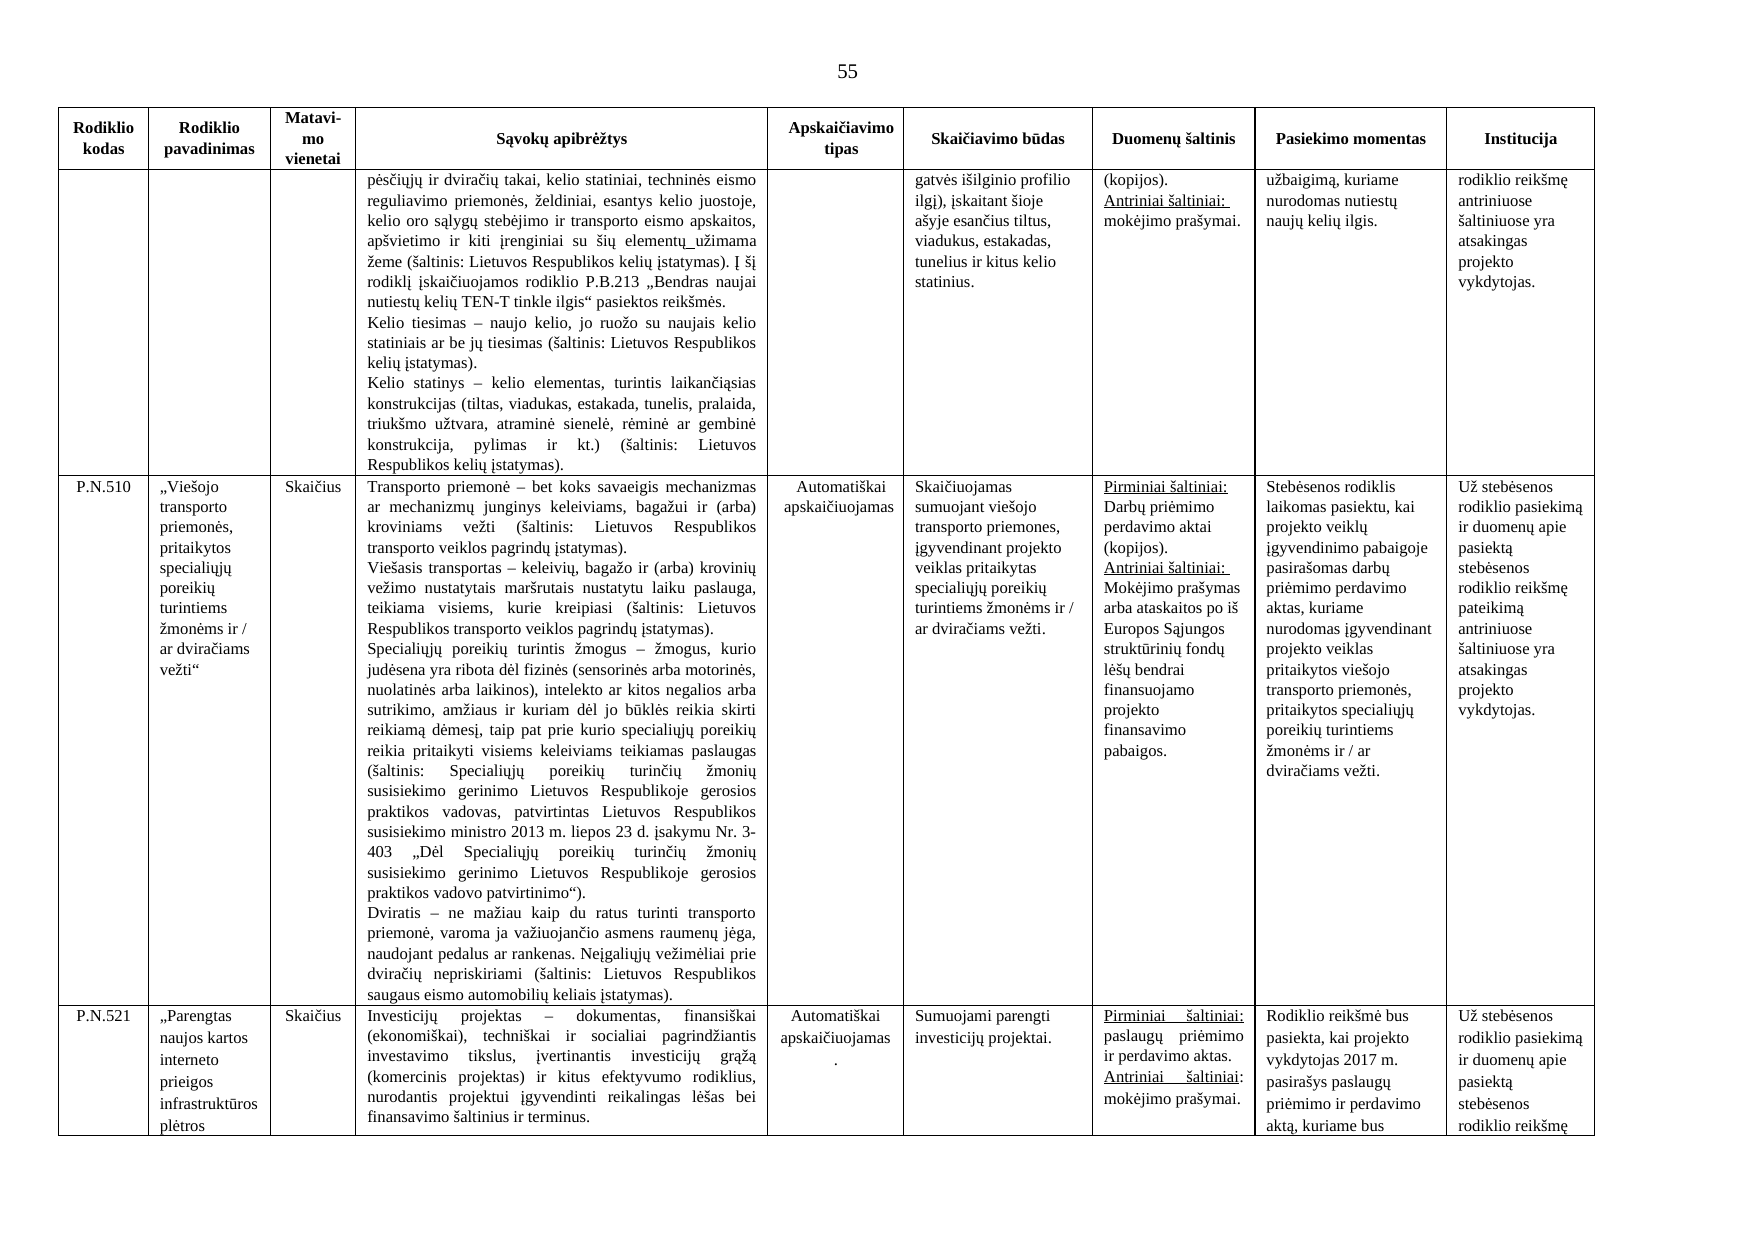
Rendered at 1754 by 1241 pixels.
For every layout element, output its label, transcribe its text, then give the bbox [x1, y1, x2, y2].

table_cell pėsčiųjų ir dviračių takai, kelio statiniai, techninės eismo reguliavimo priemonės, želdiniai, esantys kelio juostoje, kelio oro sąlygų stebėjimo ir transporto eismo apskaitos, apšvietimo ir kiti įrenginiai su šių elementų užimama žeme (šaltinis: Lietuvos Respublikos kelių įstatymas). Į šį rodiklį įskaičiuojamos rodiklio P.B.213 „Bendras naujai nutiestų kelių TEN-T tinkle ilgis“ pasiektos reikšmės. Kelio tiesimas – naujo kelio, jo ruožo su naujais kelio statiniais ar be jų tiesimas (šaltinis: Lietuvos Respublikos kelių įstatymas). Kelio statinys – kelio elementas, turintis laikančiąsias konstrukcijas (tiltas, viadukas, estakada, tunelis, pralaida, triukšmo užtvara, atraminė sienelė, rėminė ar gembinė konstrukcija, pylimas ir kt.) (šaltinis: Lietuvos Respublikos kelių įstatymas). [356, 170, 767, 475]
table_cell [59, 170, 148, 475]
table_cell [768, 170, 903, 475]
table_cell P.N.510 [59, 476, 148, 1004]
table_cell Automatiškai apskaičiuojamas [768, 476, 903, 1004]
table_cell rodiklio reikšmę antriniuose šaltiniuose yra atsakingas projekto vykdytojas. [1447, 170, 1594, 475]
table_header Skaičiavimo būdas [904, 108, 1092, 169]
table_header Duomenų šaltinis [1093, 108, 1254, 169]
table_header Matavi-mo vienetai [271, 108, 355, 169]
table_cell (kopijos). Antriniai šaltiniai: mokėjimo prašymai. [1093, 170, 1254, 475]
table_cell Stebėsenos rodiklis laikomas pasiektu, kai projekto veiklų įgyvendinimo pabaigoje pasirašomas darbų priėmimo perdavimo aktas, kuriame nurodomas įgyvendinant projekto veiklas pritaikytos viešojo transporto priemonės, pritaikytos specialiųjų poreikių turintiems žmonėms ir / ar dviračiams vežti. [1256, 476, 1446, 1004]
table_cell Pirminiai šaltiniai: Darbų priėmimo perdavimo aktai (kopijos). Antriniai šaltiniai: Mokėjimo prašymas arba ataskaitos po iš Europos Sąjungos struktūrinių fondų lėšų bendrai finansuojamo projekto finansavimo pabaigos. [1093, 476, 1254, 1004]
table_cell [271, 170, 355, 475]
table_cell gatvės išilginio profilio ilgį), įskaitant šioje ašyje esančius tiltus, viadukus, estakadas, tunelius ir kitus kelio statinius. [904, 170, 1092, 475]
table_header Rodiklio kodas [59, 108, 148, 169]
table_cell užbaigimą, kuriame nurodomas nutiestų naujų kelių ilgis. [1256, 170, 1446, 475]
table_cell Už stebėsenos rodiklio pasiekimą ir duomenų apie pasiektą stebėsenos rodiklio reikšmę [1447, 1006, 1594, 1135]
table_header Apskaičiavimo tipas [768, 108, 903, 169]
table_cell Automatiškai apskaičiuojamas. [768, 1006, 903, 1135]
table_cell Investicijų projektas – dokumentas, finansiškai (ekonomiškai), techniškai ir socialiai pagrindžiantis investavimo tikslus, įvertinantis investicijų grąžą (komercinis projektas) ir kitus efektyvumo rodiklius, nurodantis projektui įgyvendinti reikalingas lėšas bei finansavimo šaltinius ir terminus. [356, 1006, 767, 1135]
table_cell Skaičiuojamas sumuojant viešojo transporto priemones, įgyvendinant projekto veiklas pritaikytas specialiųjų poreikių turintiems žmonėms ir / ar dviračiams vežti. [904, 476, 1092, 1004]
table_header Sąvokų apibrėžtys [356, 108, 767, 169]
table_cell Skaičius [271, 1006, 355, 1135]
table_cell P.N.521 [59, 1006, 148, 1135]
table_cell Transporto priemonė – bet koks savaeigis mechanizmas ar mechanizmų junginys keleiviams, bagažui ir (arba) kroviniams vežti (šaltinis: Lietuvos Respublikos transporto veiklos pagrindų įstatymas). Viešasis transportas – keleivių, bagažo ir (arba) krovinių vežimo nustatytais maršrutais nustatytu laiku paslauga, teikiama visiems, kurie kreipiasi (šaltinis: Lietuvos Respublikos transporto veiklos pagrindų įstatymas). Specialiųjų poreikių turintis žmogus – žmogus, kurio judėsena yra ribota dėl fizinės (sensorinės arba motorinės, nuolatinės arba laikinos), intelekto ar kitos negalios arba sutrikimo, amžiaus ir kuriam dėl jo būklės reikia skirti reikiamą dėmesį, taip pat prie kurio specialiųjų poreikių reikia pritaikyti visiems keleiviams teikiamas paslaugas (šaltinis: Specialiųjų poreikių turinčių žmonių susisiekimo gerinimo Lietuvos Respublikoje gerosios praktikos vadovas, patvirtintas Lietuvos Respublikos susisiekimo ministro 2013 m. liepos 23 d. įsakymu Nr. 3-403 „Dėl Specialiųjų poreikių turinčių žmonių susisiekimo gerinimo Lietuvos Respublikoje gerosios praktikos vadovo patvirtinimo“). Dviratis – ne mažiau kaip du ratus turinti transporto priemonė, varoma ja važiuojančio asmens raumenų jėga, naudojant pedalus ar rankenas. Neįgaliųjų vežimėliai prie dviračių nepriskiriami (šaltinis: Lietuvos Respublikos saugaus eismo automobilių keliais įstatymas). [356, 476, 767, 1004]
table_cell [149, 170, 270, 475]
table_cell Pirminiai šaltiniai: paslaugų priėmimo ir perdavimo aktas. Antriniai šaltiniai: mokėjimo prašymai. [1093, 1006, 1254, 1135]
table_cell Už stebėsenos rodiklio pasiekimą ir duomenų apie pasiektą stebėsenos rodiklio reikšmę pateikimą antriniuose šaltiniuose yra atsakingas projekto vykdytojas. [1447, 476, 1594, 1004]
table_header Institucija [1447, 108, 1594, 169]
table_header Rodiklio pavadinimas [149, 108, 270, 169]
table_cell „Viešojo transporto priemonės, pritaikytos specialiųjų poreikių turintiems žmonėms ir / ar dviračiams vežti“ [149, 476, 270, 1004]
table_cell Sumuojami parengti investicijų projektai. [904, 1006, 1092, 1135]
table_cell Rodiklio reikšmė bus pasiekta, kai projekto vykdytojas 2017 m. pasirašys paslaugų priėmimo ir perdavimo aktą, kuriame bus [1256, 1006, 1446, 1135]
table_cell „Parengtas naujos kartos interneto prieigos infrastruktūros plėtros [149, 1006, 270, 1135]
table_cell Skaičius [271, 476, 355, 1004]
table_header Pasiekimo momentas [1256, 108, 1446, 169]
